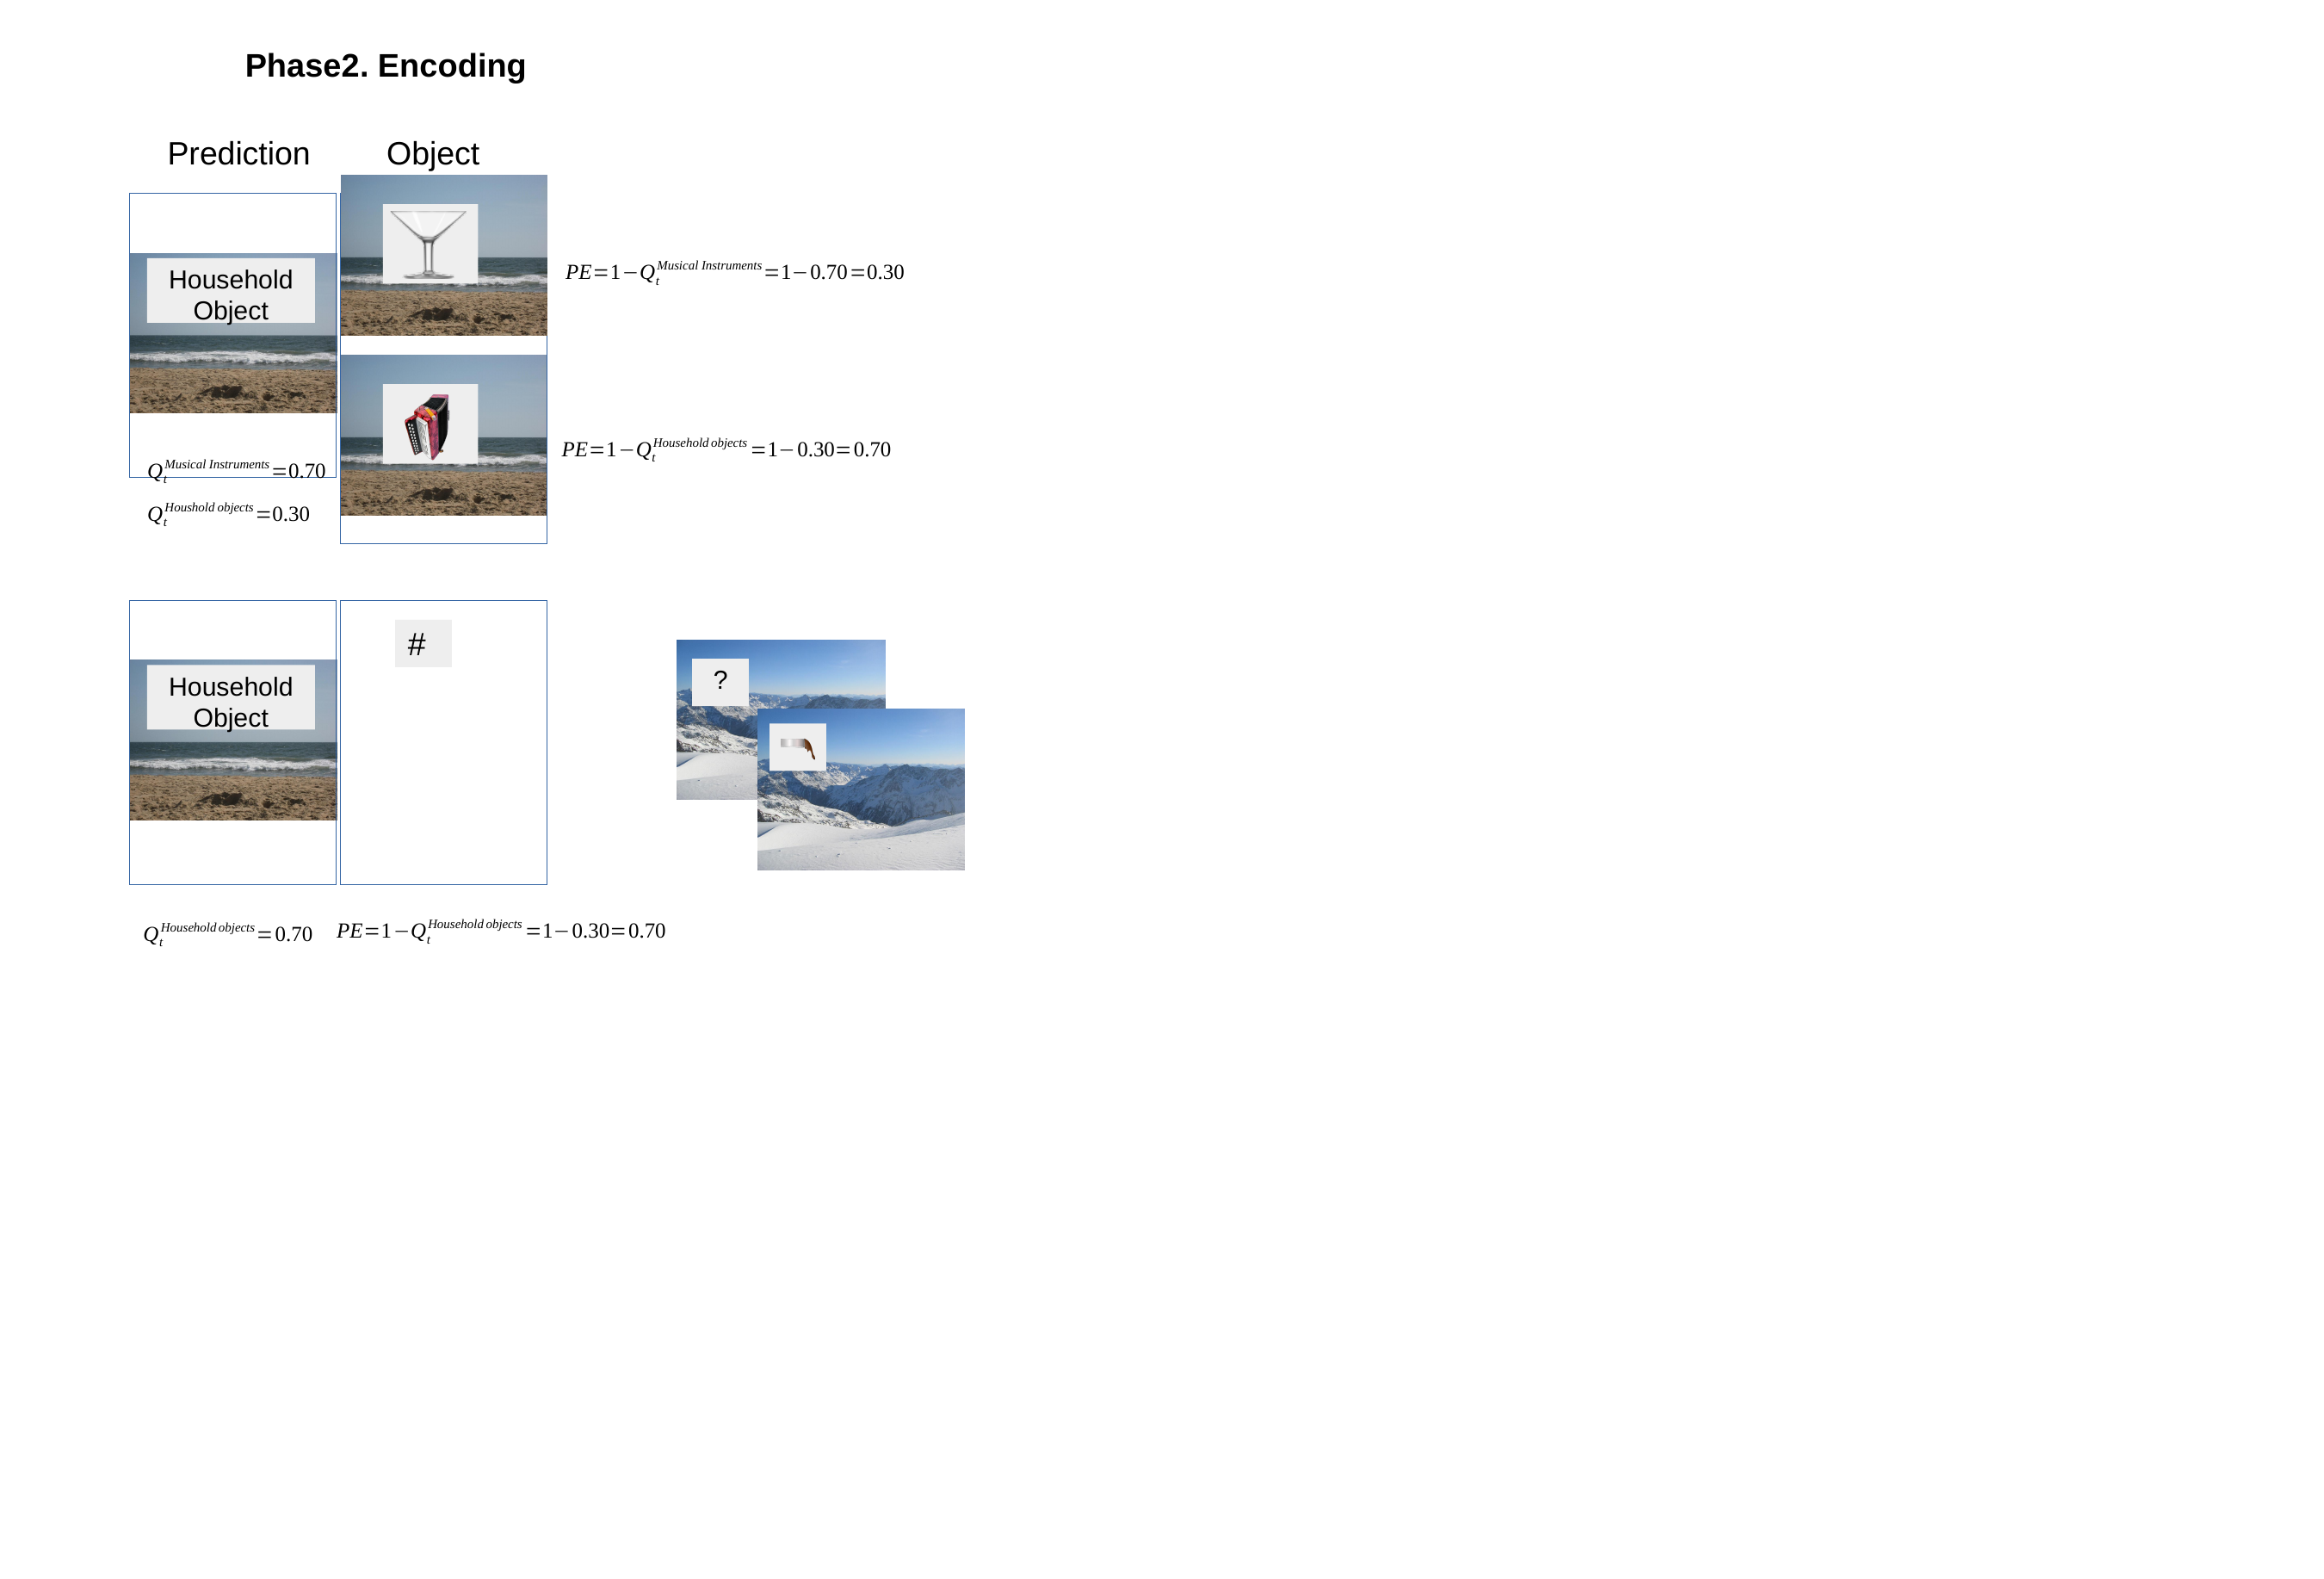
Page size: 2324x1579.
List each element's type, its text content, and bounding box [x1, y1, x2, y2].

text_box Household Object [146, 665, 315, 730]
text_box Phase2. Encoding [232, 40, 541, 169]
chart [559, 257, 911, 288]
text_box Object [374, 128, 555, 255]
text_box Household Object [146, 257, 315, 323]
chart [554, 435, 897, 465]
picture [130, 253, 336, 413]
picture [341, 175, 547, 337]
text_box [770, 723, 826, 771]
picture [677, 640, 965, 870]
text_box Prediction [154, 128, 336, 255]
text_box # [395, 619, 452, 667]
picture [130, 659, 336, 820]
chart [141, 499, 317, 529]
picture [341, 355, 547, 516]
text_box ? [692, 659, 749, 707]
text_box [382, 204, 479, 284]
chart [141, 456, 332, 487]
chart [138, 920, 318, 950]
chart [330, 916, 671, 947]
text_box [382, 384, 479, 464]
